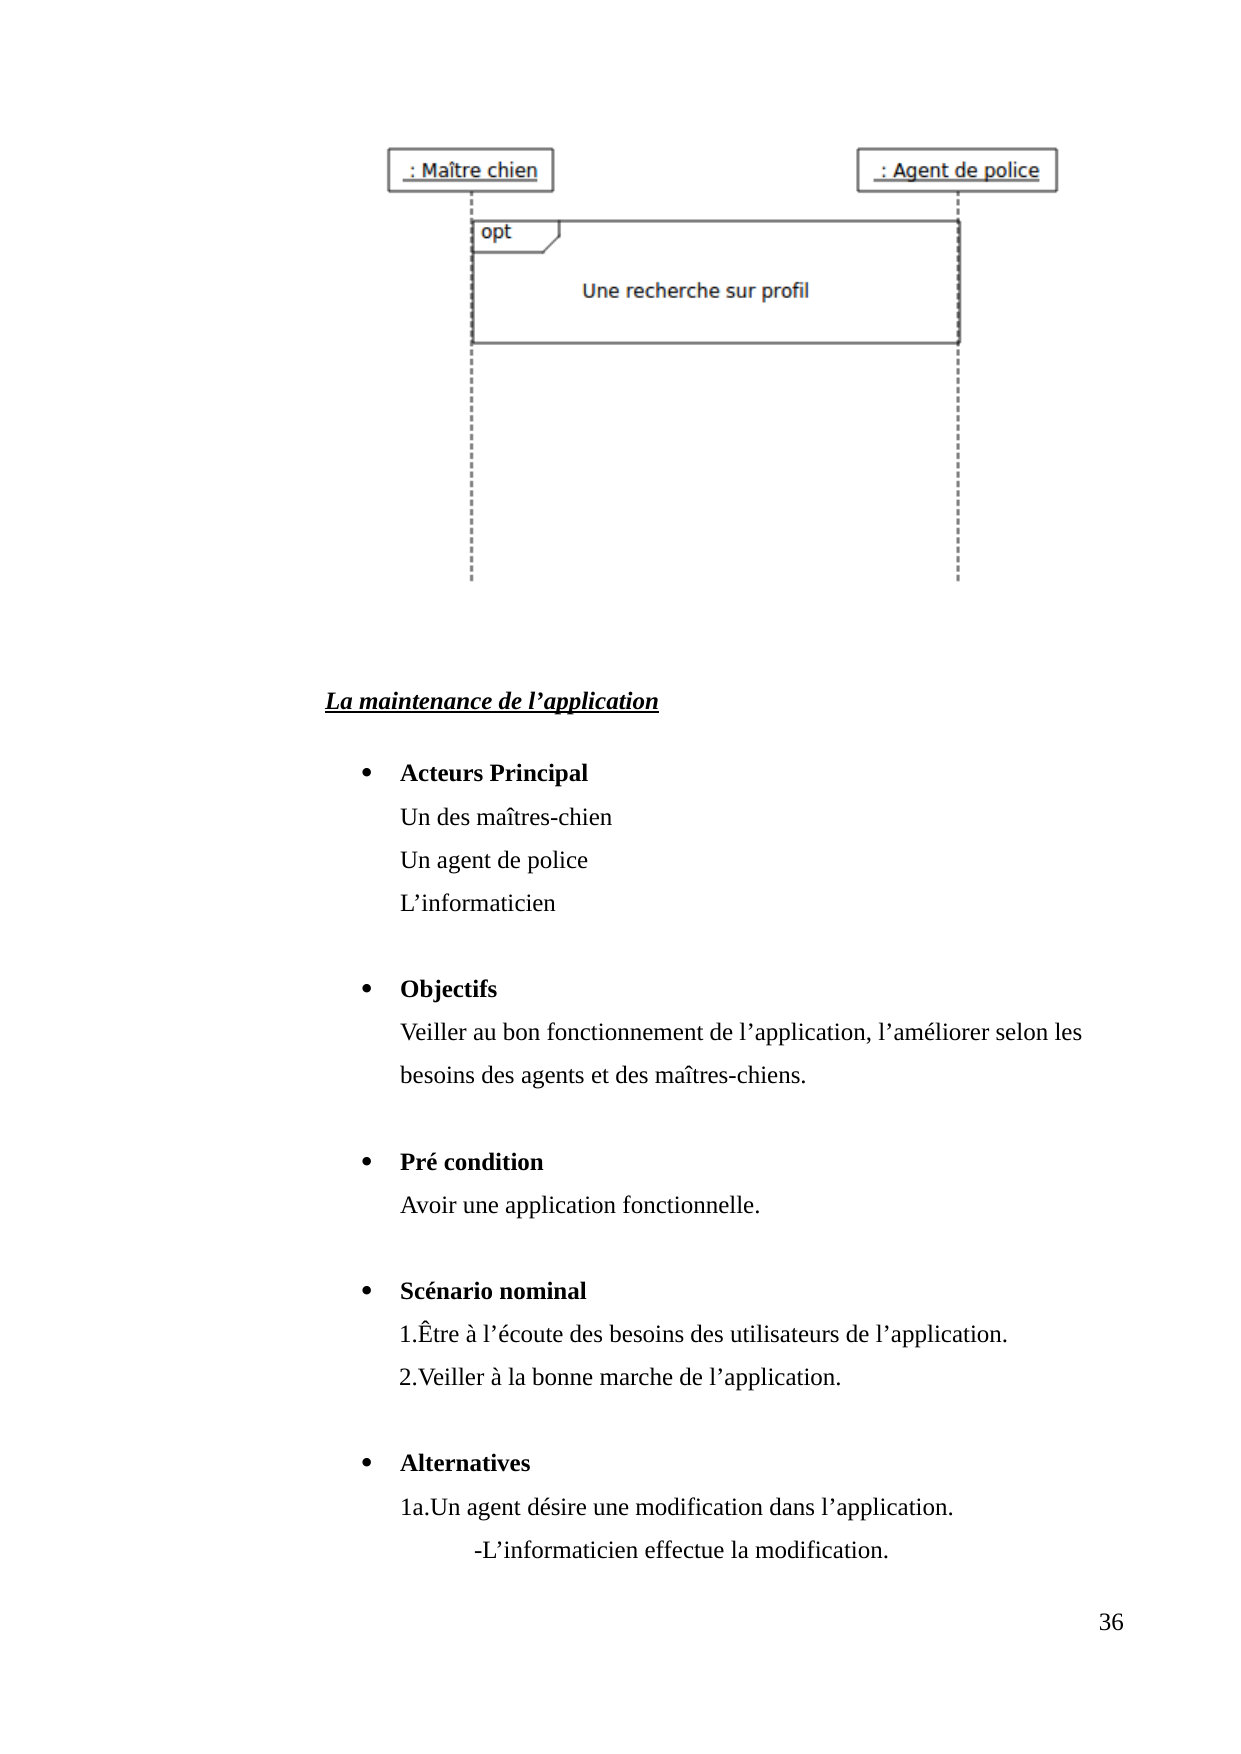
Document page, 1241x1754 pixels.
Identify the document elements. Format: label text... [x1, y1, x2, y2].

picture [378, 118, 1071, 644]
text La maintenance de l’application [325, 686, 1123, 715]
list 1a.Un agent désire une modification dans l’application. [400, 1492, 1123, 1520]
list Un des maîtres-chien [400, 802, 1123, 830]
list Un agent de police [400, 845, 1123, 873]
list L’informaticien [400, 888, 1123, 917]
list Alternatives [362, 1448, 1123, 1477]
list Veiller au bon fonctionnement de l’application, l’améliorer selon les besoins des agents et des maîtres-chiens. [400, 1017, 1123, 1089]
list Pré condition [362, 1147, 1123, 1175]
list Objectifs [362, 974, 1123, 1003]
list 1.Être à l’écoute des besoins des utilisateurs de l’application. [325, 1319, 1123, 1348]
list -L’informaticien effectue la modification. [400, 1535, 1123, 1563]
list Acteurs Principal [362, 758, 1123, 787]
list Scénario nominal [362, 1276, 1123, 1305]
list 2.Veiller à la bonne marche de l’application. [325, 1362, 1123, 1391]
list Avoir une application fonctionnelle. [400, 1190, 1123, 1218]
